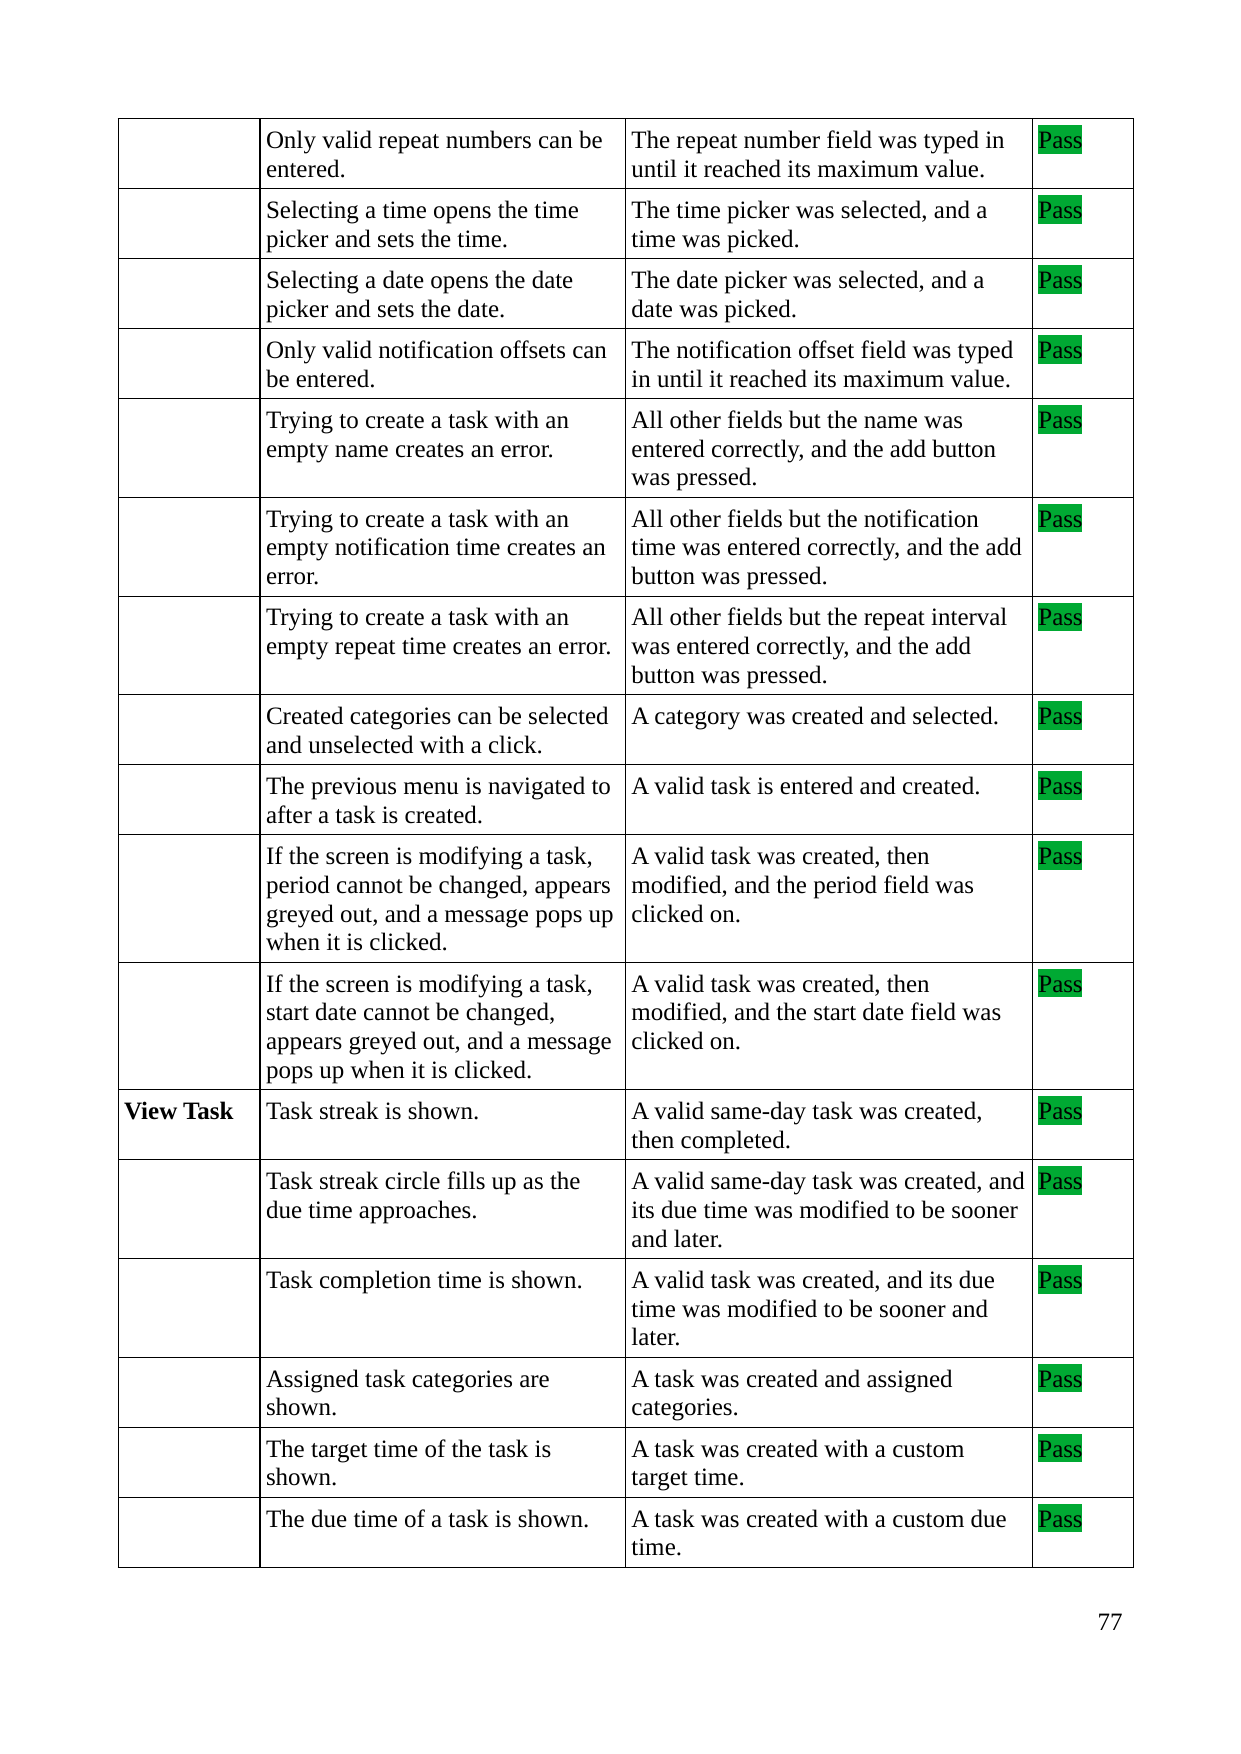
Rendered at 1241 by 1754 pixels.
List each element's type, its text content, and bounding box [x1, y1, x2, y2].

table_cell A valid same-day task was created, then completed. [626, 1090, 1032, 1159]
table_cell [119, 1259, 259, 1357]
table_cell [119, 329, 259, 398]
table_cell All other fields but the repeat interval was entered correctly, and the add button was pressed. [626, 597, 1032, 694]
table_cell [119, 399, 259, 497]
table_cell Pass [1033, 189, 1133, 258]
table_cell [119, 963, 259, 1089]
table_cell Created categories can be selected and unselected with a click. [261, 695, 625, 764]
table_cell [119, 835, 259, 962]
table_cell Pass [1033, 1358, 1133, 1427]
table_cell Assigned task categories are shown. [261, 1358, 625, 1427]
table_cell A task was created and assigned categories. [626, 1358, 1032, 1427]
table_cell [119, 1428, 259, 1497]
table_cell [119, 259, 259, 328]
table_cell Pass [1033, 1160, 1133, 1258]
table_cell [119, 1358, 259, 1427]
table_cell A valid task was created, then modified, and the start date field was clicked on. [626, 963, 1032, 1089]
table_cell [119, 765, 259, 834]
table_cell The notification offset field was typed in until it reached its maximum value. [626, 329, 1032, 398]
table_cell Pass [1033, 259, 1133, 328]
table_cell View Task [119, 1090, 259, 1159]
table_cell Pass [1033, 1498, 1133, 1567]
table_cell A category was created and selected. [626, 695, 1032, 764]
table_cell Task streak circle fills up as the due time approaches. [261, 1160, 625, 1258]
table_cell All other fields but the name was entered correctly, and the add button was pressed. [626, 399, 1032, 497]
table_cell The due time of a task is shown. [261, 1498, 625, 1567]
table_cell Pass [1033, 695, 1133, 764]
table_cell Pass [1033, 119, 1133, 188]
table_cell The time picker was selected, and a time was picked. [626, 189, 1032, 258]
table_cell Task streak is shown. [261, 1090, 625, 1159]
table_cell If the screen is modifying a task, period cannot be changed, appears greyed out, and a message pops up when it is clicked. [261, 835, 625, 962]
table_cell Selecting a date opens the date picker and sets the date. [261, 259, 625, 328]
table_cell Pass [1033, 399, 1133, 497]
table_cell [119, 1498, 259, 1567]
table_cell A valid task is entered and created. [626, 765, 1032, 834]
table_cell [119, 119, 259, 188]
table_cell Trying to create a task with an empty repeat time creates an error. [261, 597, 625, 694]
table_cell Trying to create a task with an empty name creates an error. [261, 399, 625, 497]
table_cell [119, 695, 259, 764]
table_cell A valid task was created, and its due time was modified to be sooner and later. [626, 1259, 1032, 1357]
table_cell Only valid repeat numbers can be entered. [261, 119, 625, 188]
table_cell Pass [1033, 963, 1133, 1089]
table_cell Only valid notification offsets can be entered. [261, 329, 625, 398]
table_cell Pass [1033, 765, 1133, 834]
table_cell [119, 498, 259, 596]
table_cell Trying to create a task with an empty notification time creates an error. [261, 498, 625, 596]
table_cell Pass [1033, 1428, 1133, 1497]
table_cell The target time of the task is shown. [261, 1428, 625, 1497]
table_cell [119, 1160, 259, 1258]
table_cell A task was created with a custom due time. [626, 1498, 1032, 1567]
table_cell A valid task was created, then modified, and the period field was clicked on. [626, 835, 1032, 962]
table_cell A task was created with a custom target time. [626, 1428, 1032, 1497]
table_cell All other fields but the notification time was entered correctly, and the add button was pressed. [626, 498, 1032, 596]
table_cell A valid same-day task was created, and its due time was modified to be sooner and later. [626, 1160, 1032, 1258]
table_cell Pass [1033, 1259, 1133, 1357]
table_cell [119, 189, 259, 258]
table_cell Pass [1033, 597, 1133, 694]
table_cell Task completion time is shown. [261, 1259, 625, 1357]
table_cell Pass [1033, 498, 1133, 596]
table_cell Pass [1033, 835, 1133, 962]
table_cell If the screen is modifying a task, start date cannot be changed, appears greyed out, and a message pops up when it is clicked. [261, 963, 625, 1089]
table_cell The previous menu is navigated to after a task is created. [261, 765, 625, 834]
table_cell Pass [1033, 1090, 1133, 1159]
table_cell The repeat number field was typed in until it reached its maximum value. [626, 119, 1032, 188]
table_cell Selecting a time opens the time picker and sets the time. [261, 189, 625, 258]
table_cell The date picker was selected, and a date was picked. [626, 259, 1032, 328]
table_cell Pass [1033, 329, 1133, 398]
table_cell [119, 597, 259, 694]
